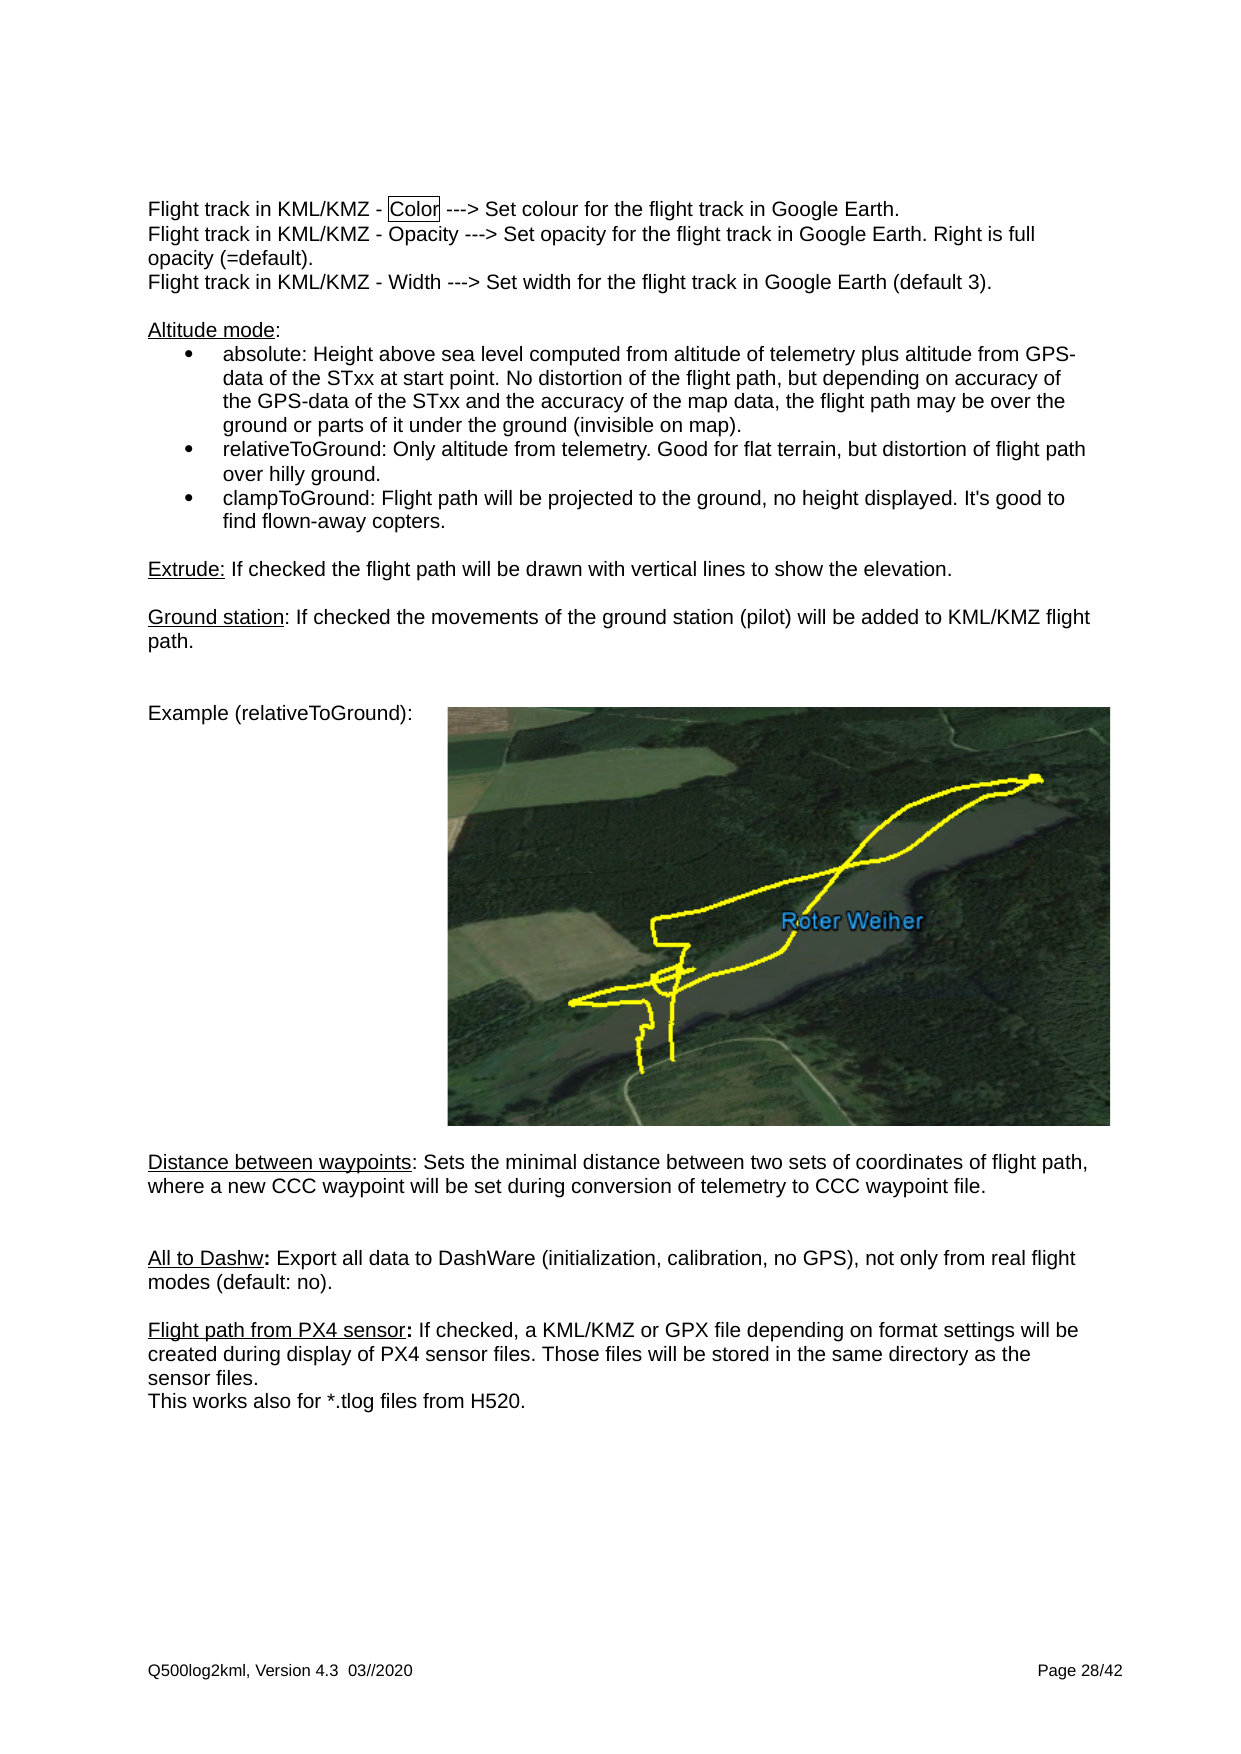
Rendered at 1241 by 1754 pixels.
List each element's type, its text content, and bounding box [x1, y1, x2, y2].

text This works also for *.tlog files from H520. [148, 1389, 1093, 1413]
text All to Dashw: Export all data to DashWare (initialization, calibration, no GPS), not only from real flight modes (default: no). [148, 1246, 1093, 1293]
text - Color [389, 197, 439, 221]
text Altitude mode: [148, 317, 1093, 341]
text ---> Set colour for the flight track in Google Earth. [440, 196, 1093, 222]
list absolute: Height above sea level computed from altitude of telemetry plus altitude from GPS-data of the STxx at start point. No distortion of the flight path, but depending on accuracy of the GPS-data of the STxx and the accuracy of the map data, the flight path may be over the ground or parts of it under the ground (invisible on map). [185, 341, 1093, 437]
text Example (relativeToGround): [148, 701, 1093, 725]
list clampToGround: Flight path will be projected to the ground, no height displayed. It's good to find flown-away copters. [185, 485, 1093, 533]
text Flight track in KML/KMZ - Opacity ---> Set opacity for the flight track in Google Earth. Right is full opacity (=default). [148, 222, 1093, 269]
list relativeToGround: Only altitude from telemetry. Good for flat terrain, but distortion of flight path over hilly ground. [185, 437, 1093, 485]
text Distance between waypoints: Sets the minimal distance between two sets of coordinates of flight path, where a new CCC waypoint will be set during conversion of telemetry to CCC waypoint file. [148, 1150, 1093, 1198]
text Extrude: If checked the flight path will be drawn with vertical lines to show the elevation. [148, 557, 1093, 581]
text Flight track in KML/KMZ [148, 196, 388, 222]
text Ground station: If checked the movements of the ground station (pilot) will be added to KML/KMZ flight path. [148, 605, 1093, 653]
text Flight path from PX4 sensor: If checked, a KML/KMZ or GPX file depending on format settings will be created during display of PX4 sensor files. Those files will be stored in the same directory as the sensor files. [148, 1317, 1093, 1389]
picture [447, 707, 1110, 1126]
text Flight track in KML/KMZ - Width ---> Set width for the flight track in Google Earth (default 3). [148, 269, 1093, 293]
